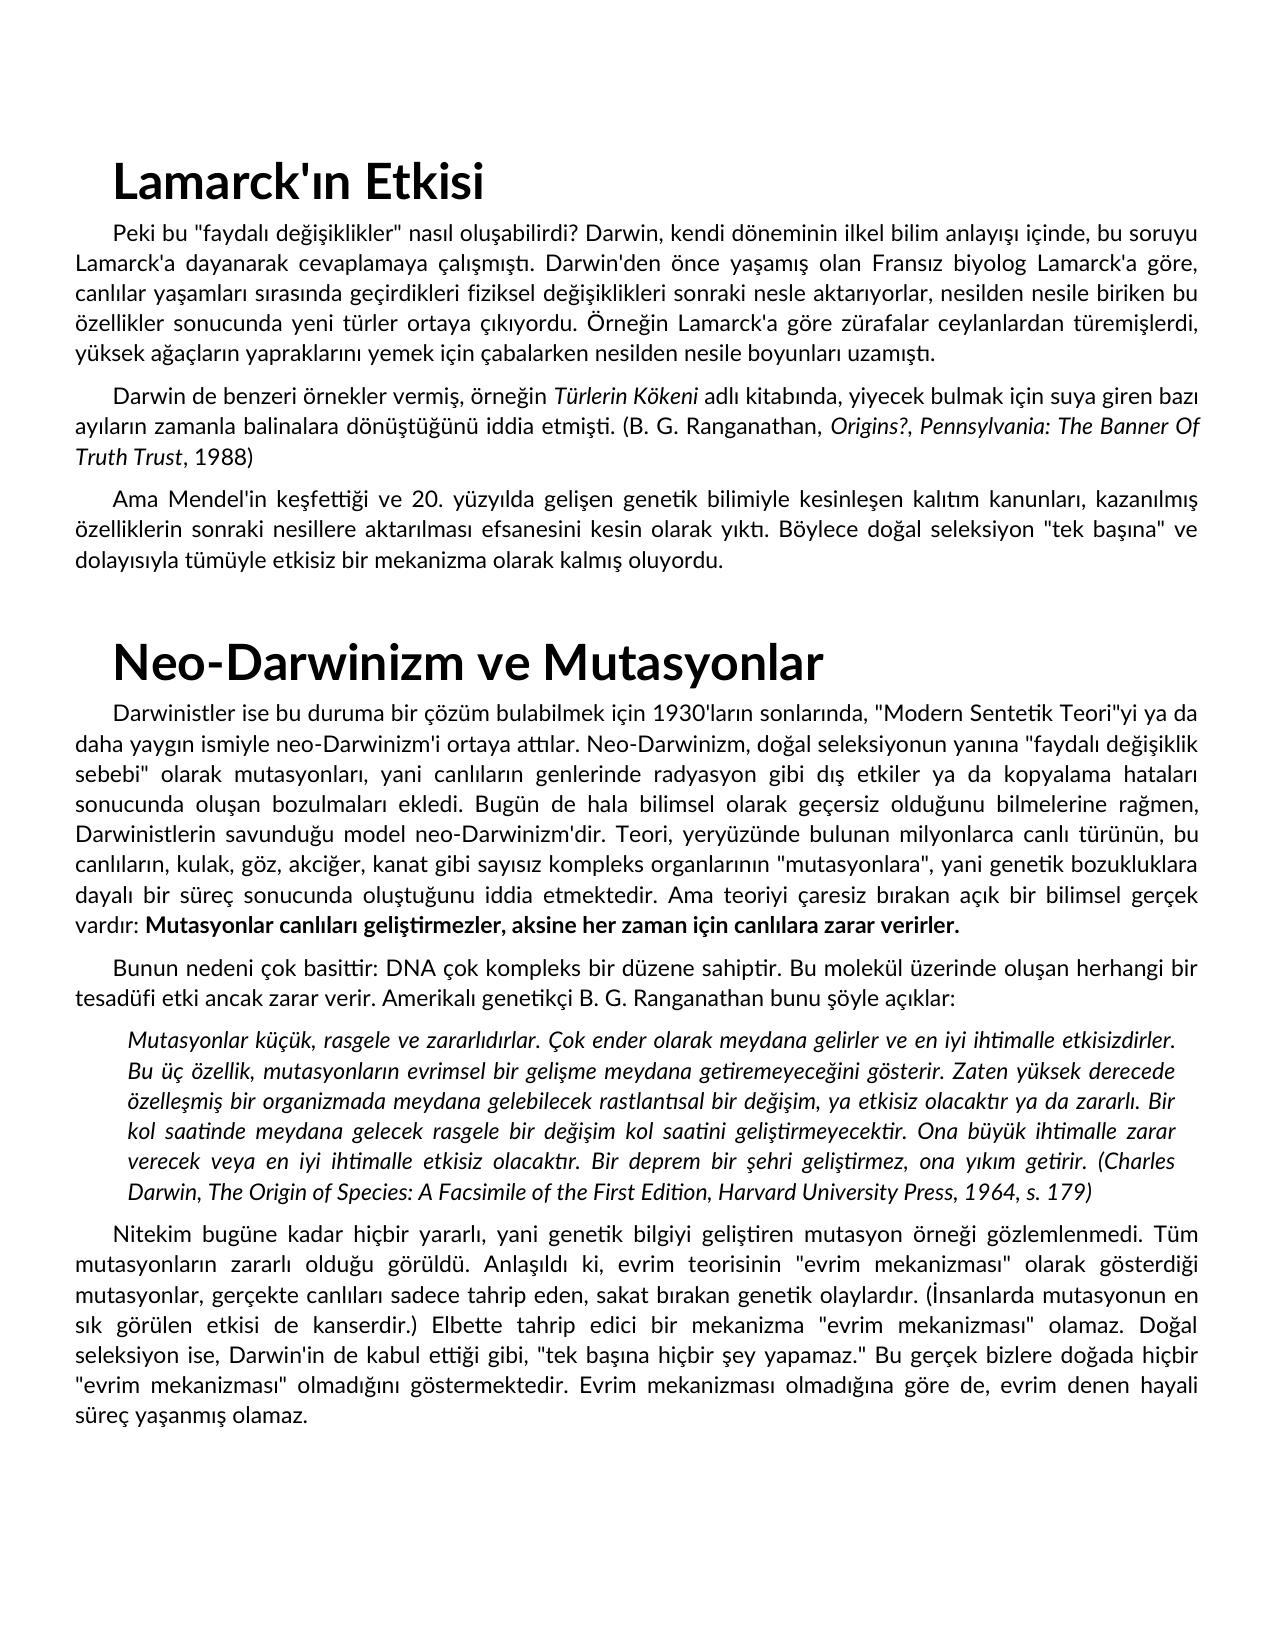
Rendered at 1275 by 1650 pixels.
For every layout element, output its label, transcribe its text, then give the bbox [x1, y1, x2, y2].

subtitle Lamarck'ın Etkisi [112, 150, 1200, 210]
text Bunun nedeni çok basittir: DNA çok kompleks bir düzene sahiptir. Bu molekül üzerinde oluşan herhangi bir tesadüfi etki ancak zarar verir. Amerikalı genetikçi B. G. Ranganathan bunu şöyle açıklar: [75, 953, 1200, 1011]
text Nitekim bugüne kadar hiçbir yararlı, yani genetik bilgiyi geliştiren mutasyon örneği gözlemlenmedi. Tüm mutasyonların zararlı olduğu görüldü. Anlaşıldı ki, evrim teorisinin "evrim mekanizması" olarak gösterdiği mutasyonlar, gerçekte canlıları sadece tahrip eden, sakat bırakan genetik olaylardır. (İnsanlarda mutasyonun en sık görülen etkisi de kanserdir.) Elbette tahrip edici bir mekanizma "evrim mekanizması" olamaz. Doğal seleksiyon ise, Darwin'in de kabul ettiği gibi, "tek başına hiçbir şey yapamaz." Bu gerçek bizlere doğada hiçbir "evrim mekanizması" olmadığını göstermektedir. Evrim mekanizması olmadığına göre de, evrim denen hayali süreç yaşanmış olamaz. [75, 1220, 1200, 1429]
text Darwinistler ise bu duruma bir çözüm bulabilmek için 1930'ların sonlarında, "Modern Sentetik Teori"yi ya da daha yaygın ismiyle neo-Darwinizm'i ortaya attılar. Neo-Darwinizm, doğal seleksiyonun yanına "faydalı değişiklik sebebi" olarak mutasyonları, yani canlıların genlerinde radyasyon gibi dış etkiler ya da kopyalama hataları sonucunda oluşan bozulmaları ekledi. Bugün de hala bilimsel olarak geçersiz olduğunu bilmelerine rağmen, Darwinistlerin savunduğu model neo-Darwinizm'dir. Teori, yeryüzünde bulunan milyonlarca canlı türünün, bu canlıların, kulak, göz, akciğer, kanat gibi sayısız kompleks organlarının "mutasyonlara", yani genetik bozukluklara dayalı bir süreç sonucunda oluştuğunu iddia etmektedir. Ama teoriyi çaresiz bırakan açık bir bilimsel gerçek vardır: Mutasyonlar canlıları geliştirmezler, aksine her zaman için canlılara zarar verirler. [75, 699, 1200, 938]
subtitle Neo-Darwinizm ve Mutasyonlar [112, 631, 1200, 691]
text Darwin de benzeri örnekler vermiş, örneğin Türlerin Kökeni adlı kitabında, yiyecek bulmak için suya giren bazı ayıların zamanla balinalara dönüştüğünü iddia etmişti. (B. G. Ranganathan, Origins?, Pennsylvania: The Banner Of Truth Trust, 1988) [75, 382, 1200, 470]
text Ama Mendel'in keşfettiği ve 20. yüzyılda gelişen genetik bilimiyle kesinleşen kalıtım kanunları, kazanılmış özelliklerin sonraki nesillere aktarılması efsanesini kesin olarak yıktı. Böylece doğal seleksiyon "tek başına" ve dolayısıyla tümüyle etkisiz bir mekanizma olarak kalmış oluyordu. [75, 485, 1200, 573]
text Peki bu "faydalı değişiklikler" nasıl oluşabilirdi? Darwin, kendi döneminin ilkel bilim anlayışı içinde, bu soruyu Lamarck'a dayanarak cevaplamaya çalışmıştı. Darwin'den önce yaşamış olan Fransız biyolog Lamarck'a göre, canlılar yaşamları sırasında geçirdikleri fiziksel değişiklikleri sonraki nesle aktarıyorlar, nesilden nesile biriken bu özellikler sonucunda yeni türler ortaya çıkıyordu. Örneğin Lamarck'a göre zürafalar ceylanlardan türemişlerdi, yüksek ağaçların yapraklarını yemek için çabalarken nesilden nesile boyunları uzamıştı. [75, 218, 1200, 367]
text Mutasyonlar küçük, rasgele ve zararlıdırlar. Çok ender olarak meydana gelirler ve en iyi ihtimalle etkisizdirler. Bu üç özellik, mutasyonların evrimsel bir gelişme meydana getiremeyeceğini gösterir. Zaten yüksek derecede özelleşmiş bir organizmada meydana gelebilecek rastlantısal bir değişim, ya etkisiz olacaktır ya da zararlı. Bir kol saatinde meydana gelecek rasgele bir değişim kol saatini geliştirmeyecektir. Ona büyük ihtimalle zarar verecek veya en iyi ihtimalle etkisiz olacaktır. Bir deprem bir şehri geliştirmez, ona yıkım getirir. (Charles Darwin, The Origin of Species: A Facsimile of the First Edition, Harvard University Press, 1964, s. 179) [127, 1026, 1177, 1205]
